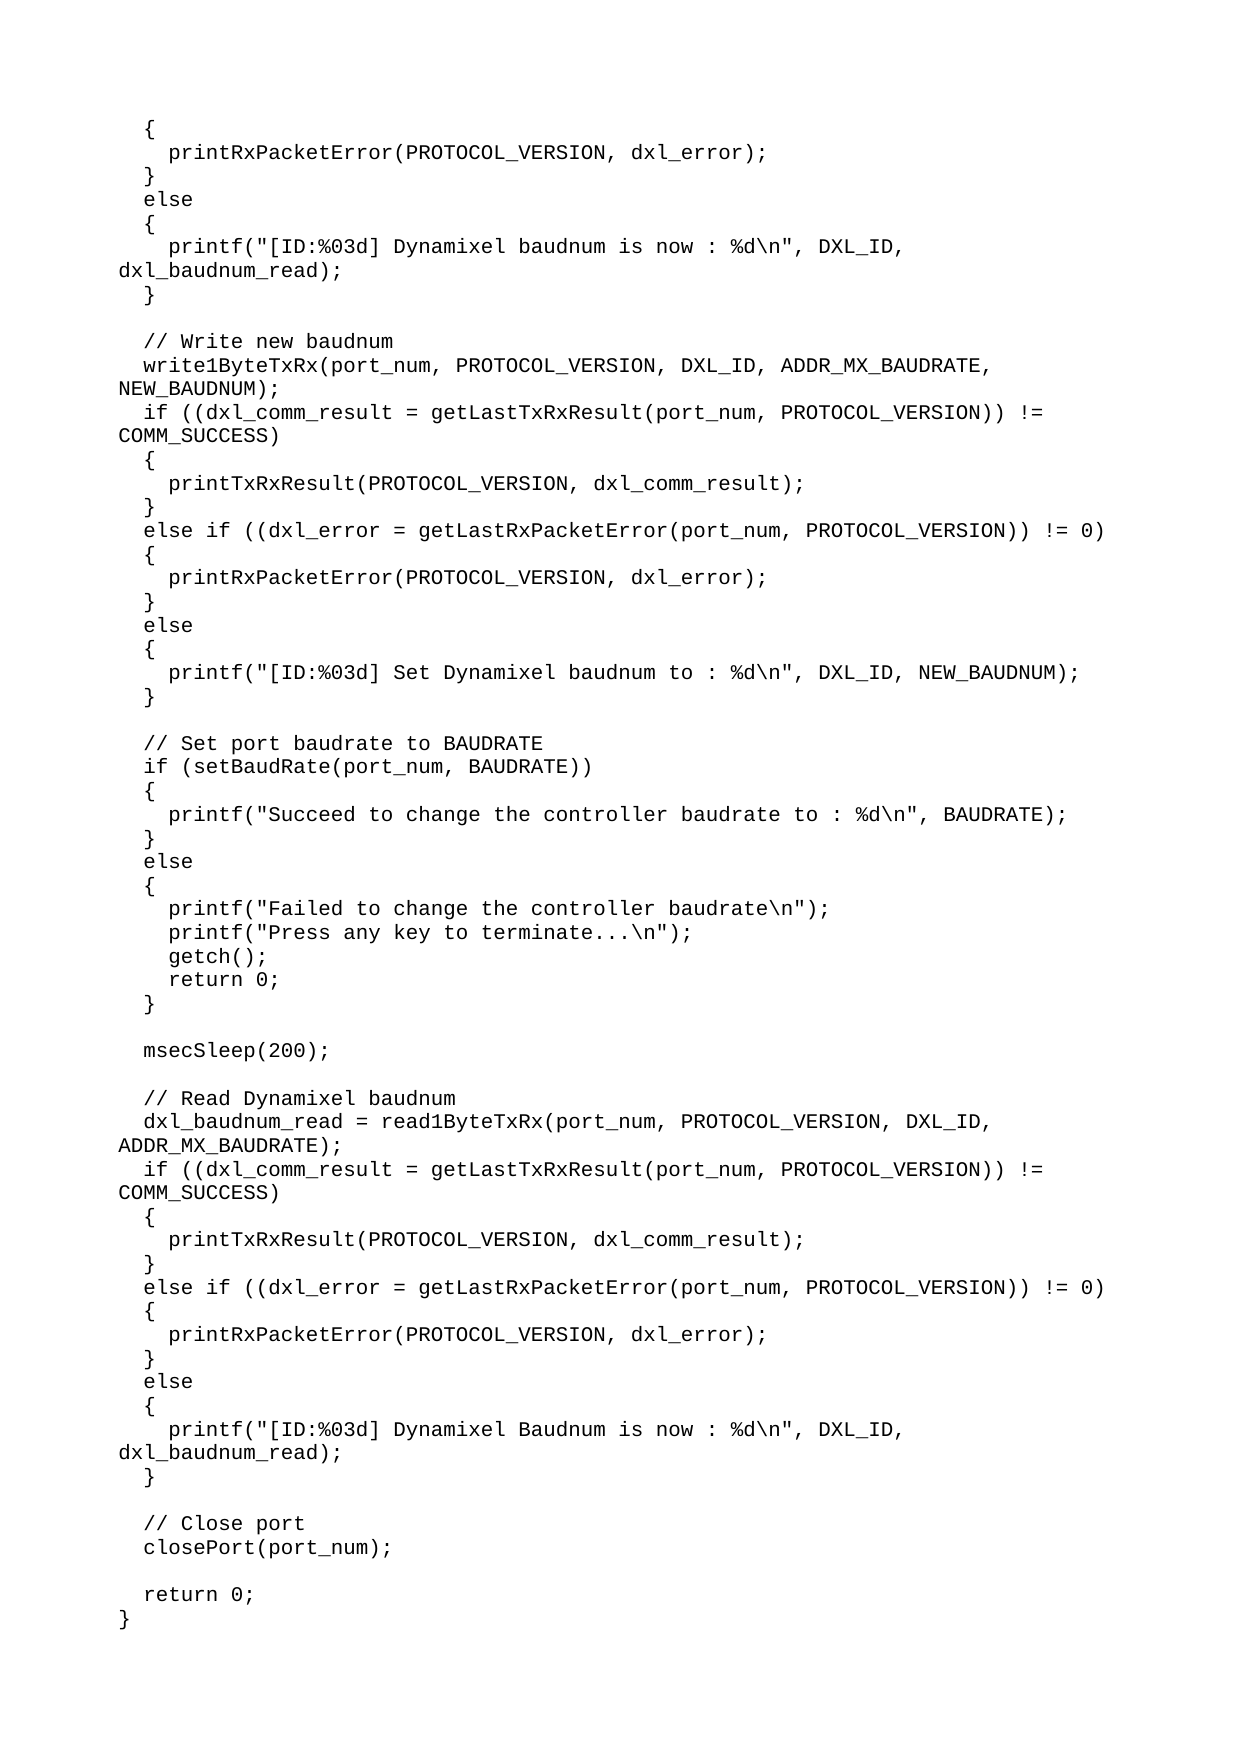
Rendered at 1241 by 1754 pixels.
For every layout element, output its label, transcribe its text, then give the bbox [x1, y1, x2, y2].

text } [118, 1348, 1122, 1371]
text { [118, 544, 1122, 567]
text printf("Succeed to change the controller baudrate to : %d\n", BAUDRATE); [118, 804, 1122, 827]
text } [118, 827, 1122, 851]
text if ((dxl_comm_result = getLastTxRxResult(port_num, PROTOCOL_VERSION)) != COMM_SUCCESS) [118, 1158, 1122, 1206]
text { [118, 1395, 1122, 1419]
text printTxRxResult(PROTOCOL_VERSION, dxl_comm_result); [118, 1229, 1122, 1253]
text } [118, 284, 1122, 307]
text msecSleep(200); [118, 1040, 1122, 1064]
text { [118, 780, 1122, 804]
text } [118, 1253, 1122, 1277]
text printf("[ID:%03d] Set Dynamixel baudnum to : %d\n", DXL_ID, NEW_BAUDNUM); [118, 662, 1122, 686]
text printRxPacketError(PROTOCOL_VERSION, dxl_error); [118, 1324, 1122, 1348]
text printf("Failed to change the controller baudrate\n"); [118, 898, 1122, 922]
text printf("[ID:%03d] Dynamixel Baudnum is now : %d\n", DXL_ID, dxl_baudnum_read); [118, 1419, 1122, 1466]
text { [118, 875, 1122, 898]
text // Close port [118, 1513, 1122, 1537]
text else if ((dxl_error = getLastRxPacketError(port_num, PROTOCOL_VERSION)) != 0) [118, 520, 1122, 544]
text getch(); [118, 946, 1122, 969]
text printTxRxResult(PROTOCOL_VERSION, dxl_comm_result); [118, 473, 1122, 496]
text } [118, 1608, 1122, 1631]
text } [118, 591, 1122, 615]
text printf("[ID:%03d] Dynamixel baudnum is now : %d\n", DXL_ID, dxl_baudnum_read); [118, 236, 1122, 284]
text { [118, 118, 1122, 142]
text closePort(port_num); [118, 1537, 1122, 1561]
text dxl_baudnum_read = read1ByteTxRx(port_num, PROTOCOL_VERSION, DXL_ID, ADDR_MX_BAUDRATE); [118, 1111, 1122, 1158]
text } [118, 993, 1122, 1017]
text // Write new baudnum [118, 331, 1122, 354]
text else [118, 189, 1122, 213]
text } [118, 165, 1122, 189]
text // Set port baudrate to BAUDRATE [118, 733, 1122, 757]
text return 0; [118, 969, 1122, 993]
text { [118, 1300, 1122, 1324]
text { [118, 449, 1122, 473]
text else [118, 615, 1122, 638]
text else if ((dxl_error = getLastRxPacketError(port_num, PROTOCOL_VERSION)) != 0) [118, 1277, 1122, 1300]
text { [118, 1206, 1122, 1229]
text write1ByteTxRx(port_num, PROTOCOL_VERSION, DXL_ID, ADDR_MX_BAUDRATE, NEW_BAUDNUM); [118, 354, 1122, 402]
text else [118, 851, 1122, 875]
text return 0; [118, 1584, 1122, 1608]
text else [118, 1371, 1122, 1395]
text if ((dxl_comm_result = getLastTxRxResult(port_num, PROTOCOL_VERSION)) != COMM_SUCCESS) [118, 402, 1122, 449]
text printRxPacketError(PROTOCOL_VERSION, dxl_error); [118, 567, 1122, 591]
text } [118, 1466, 1122, 1489]
text } [118, 686, 1122, 709]
text printf("Press any key to terminate...\n"); [118, 922, 1122, 946]
text // Read Dynamixel baudnum [118, 1088, 1122, 1111]
text } [118, 496, 1122, 520]
text if (setBaudRate(port_num, BAUDRATE)) [118, 757, 1122, 780]
text { [118, 213, 1122, 236]
text printRxPacketError(PROTOCOL_VERSION, dxl_error); [118, 142, 1122, 165]
text { [118, 638, 1122, 662]
